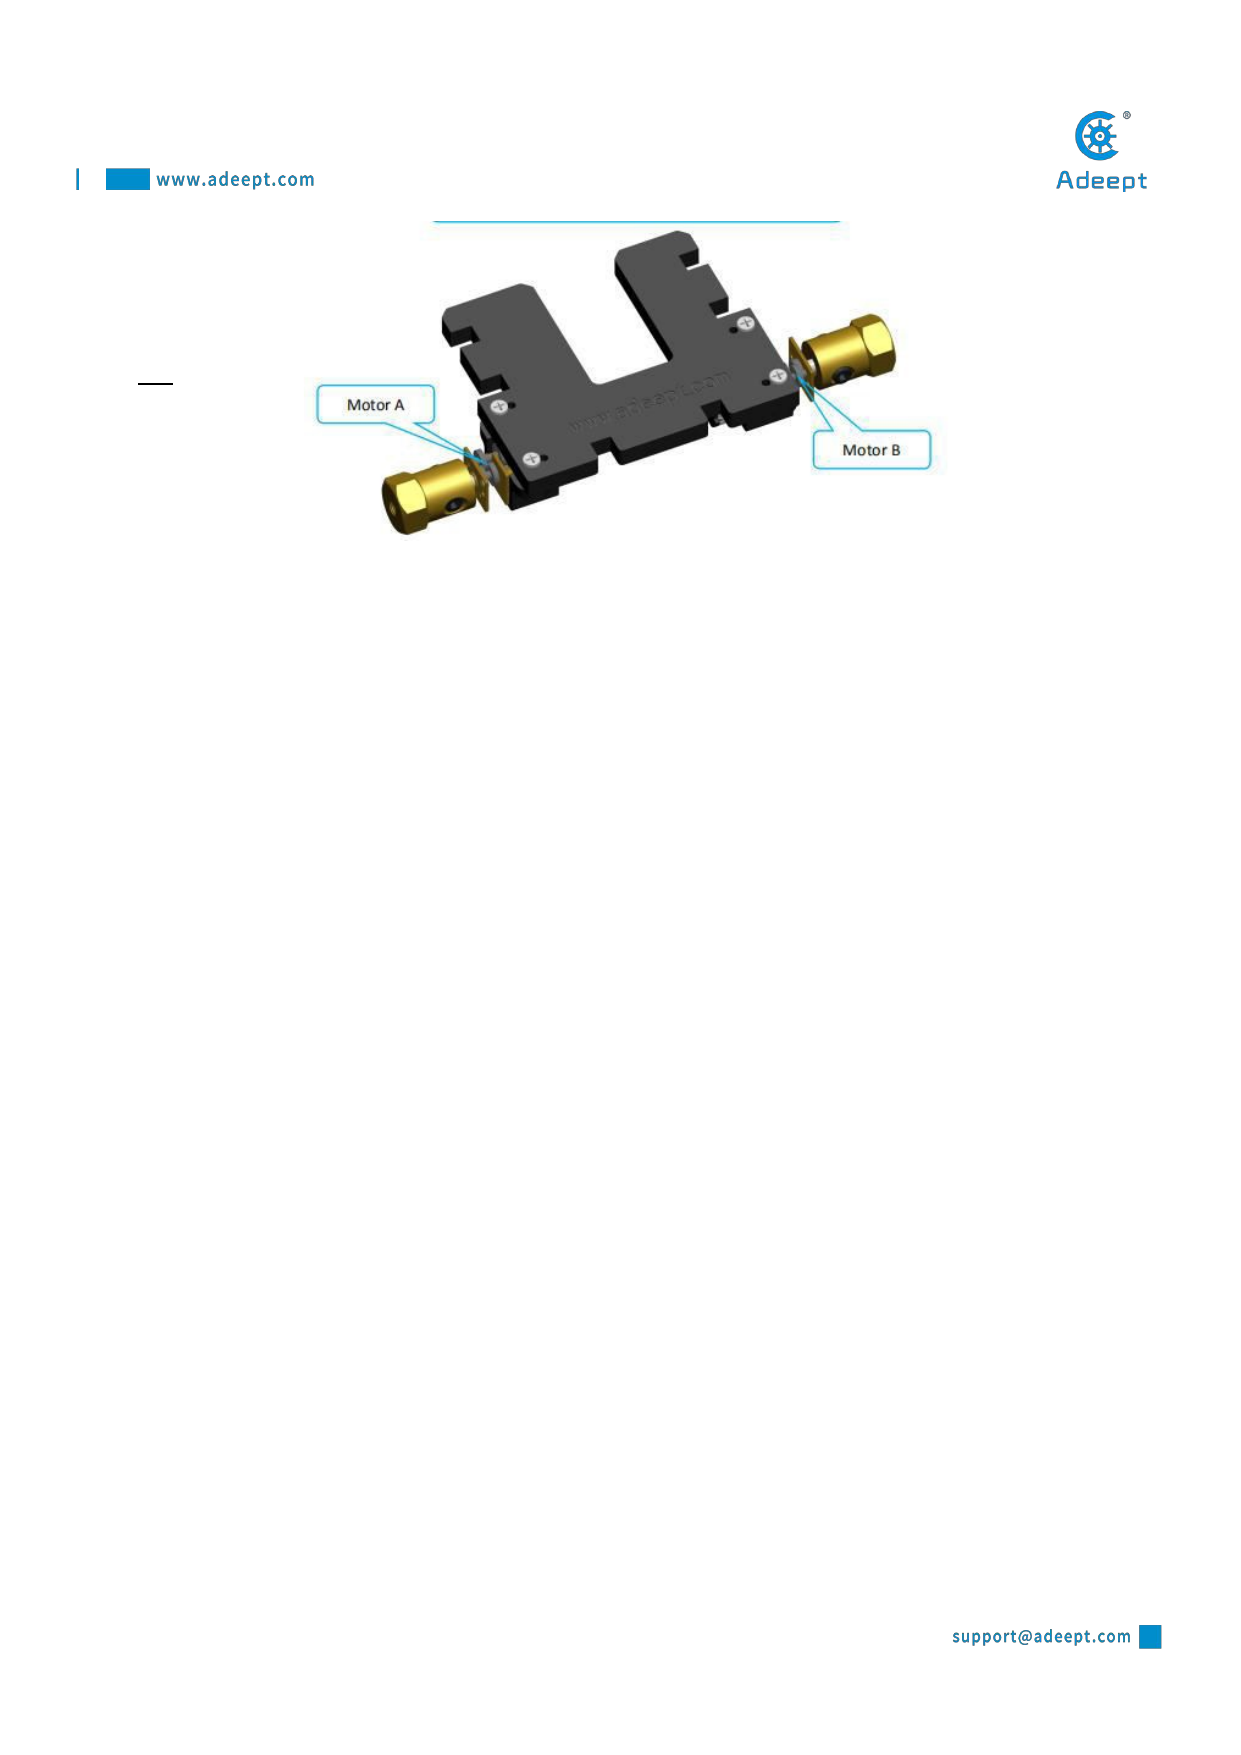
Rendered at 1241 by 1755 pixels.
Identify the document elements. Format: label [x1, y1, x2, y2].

picture [75, 167, 343, 191]
picture [303, 221, 956, 541]
picture [947, 1625, 1139, 1649]
picture [1056, 111, 1147, 192]
